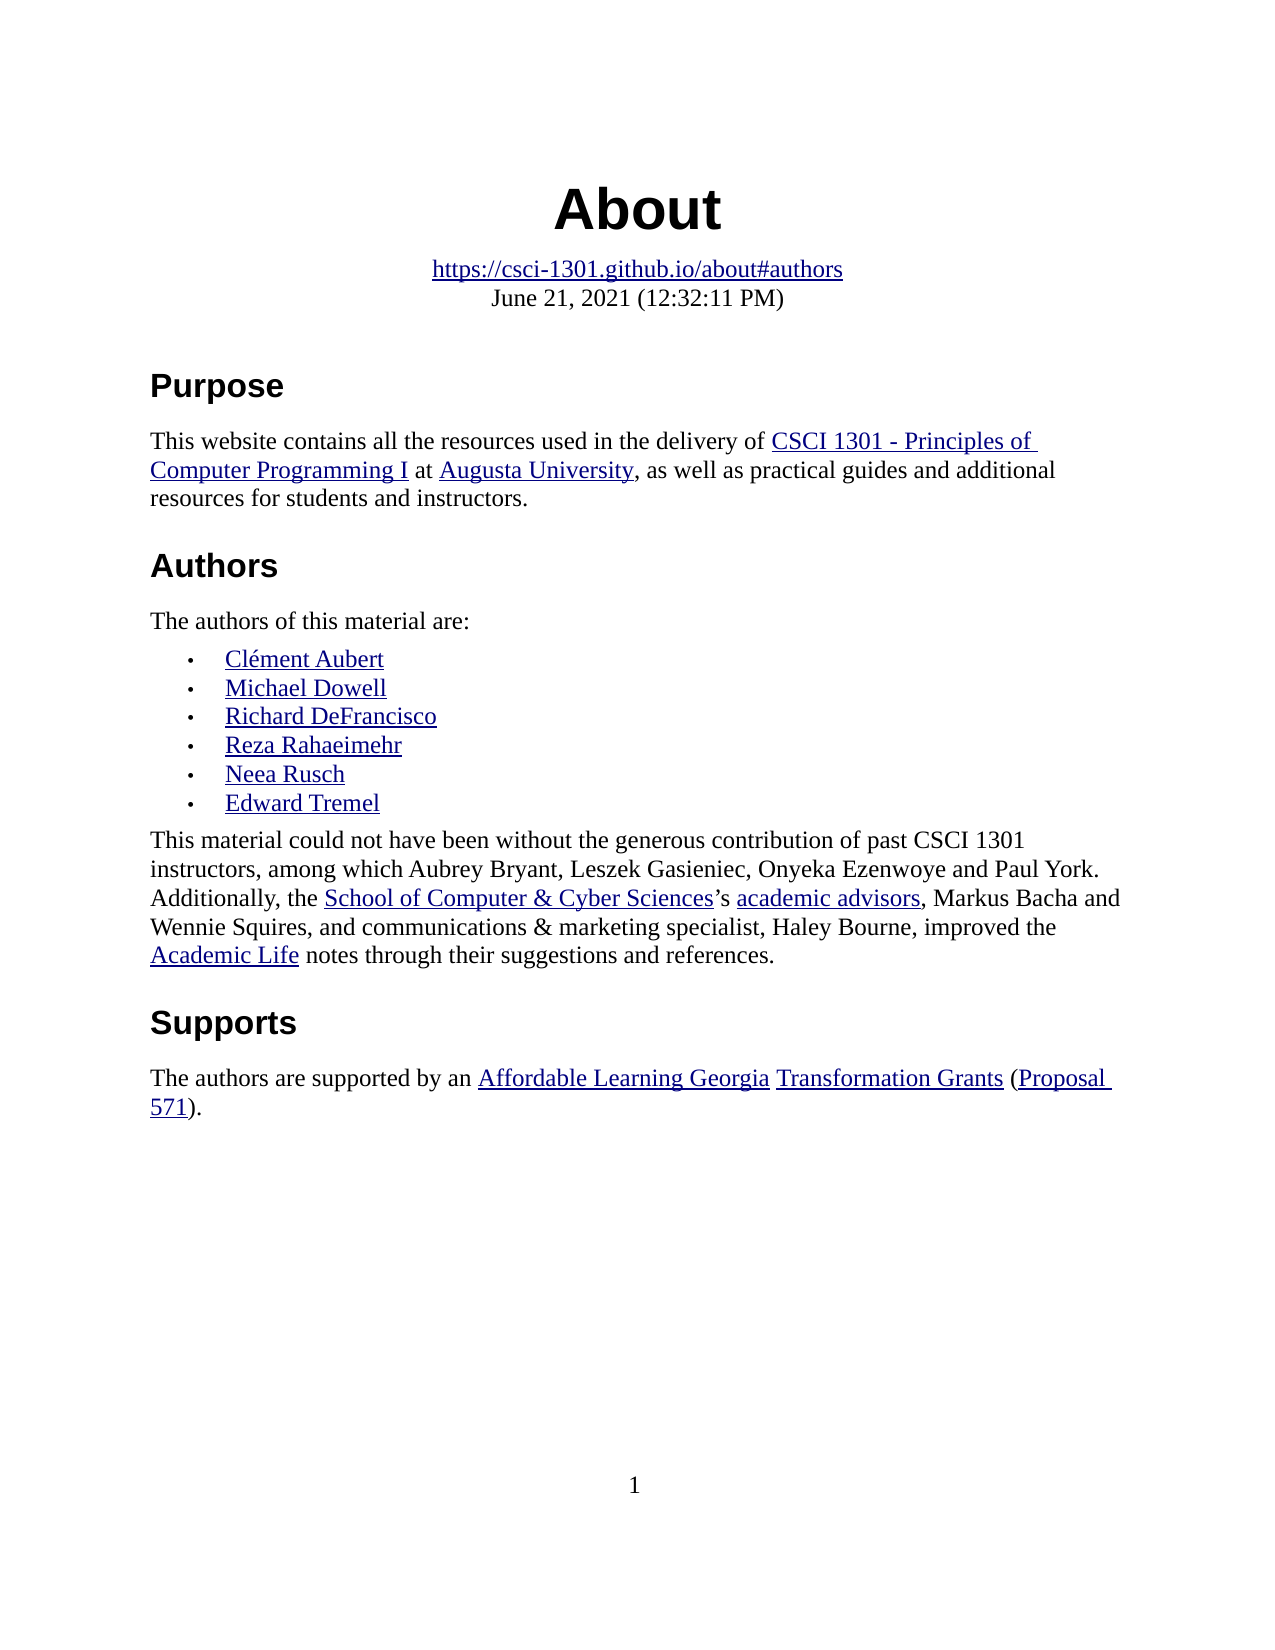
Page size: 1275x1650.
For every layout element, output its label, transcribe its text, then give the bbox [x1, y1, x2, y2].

list Reza Rahaeimehr [187, 730, 1125, 759]
subtitle Authors [150, 546, 1125, 585]
list Clément Aubert [187, 644, 1125, 673]
title About [150, 175, 1125, 242]
text This website contains all the resources used in the delivery of CSCI 1301 - Principles of Computer Programming I at Augusta University, as well as practical guides and additional resources for students and instructors. [150, 426, 1125, 512]
list Richard DeFrancisco [187, 701, 1125, 730]
text https://csci-1301.github.io/about#authors [150, 254, 1125, 283]
text This material could not have been without the generous contribution of past CSCI 1301 instructors, among which Aubrey Bryant, Leszek Gasieniec, Onyeka Ezenwoye and Paul York. Additionally, the School of Computer & Cyber Sciences’s academic advisors, Markus Bacha and Wennie Squires, and communications & marketing specialist, Haley Bourne, improved the Academic Life notes through their suggestions and references. [150, 825, 1125, 969]
list Michael Dowell [187, 673, 1125, 701]
list Edward Tremel [187, 788, 1125, 816]
subtitle Purpose [150, 366, 1125, 404]
text The authors of this material are: [150, 606, 1125, 635]
text The authors are supported by an Affordable Learning Georgia Transformation Grants (Proposal 571). [150, 1063, 1125, 1121]
text June 21, 2021 (12:32:11 PM) [150, 283, 1125, 312]
subtitle Supports [150, 1003, 1125, 1042]
list Neea Rusch [187, 759, 1125, 788]
